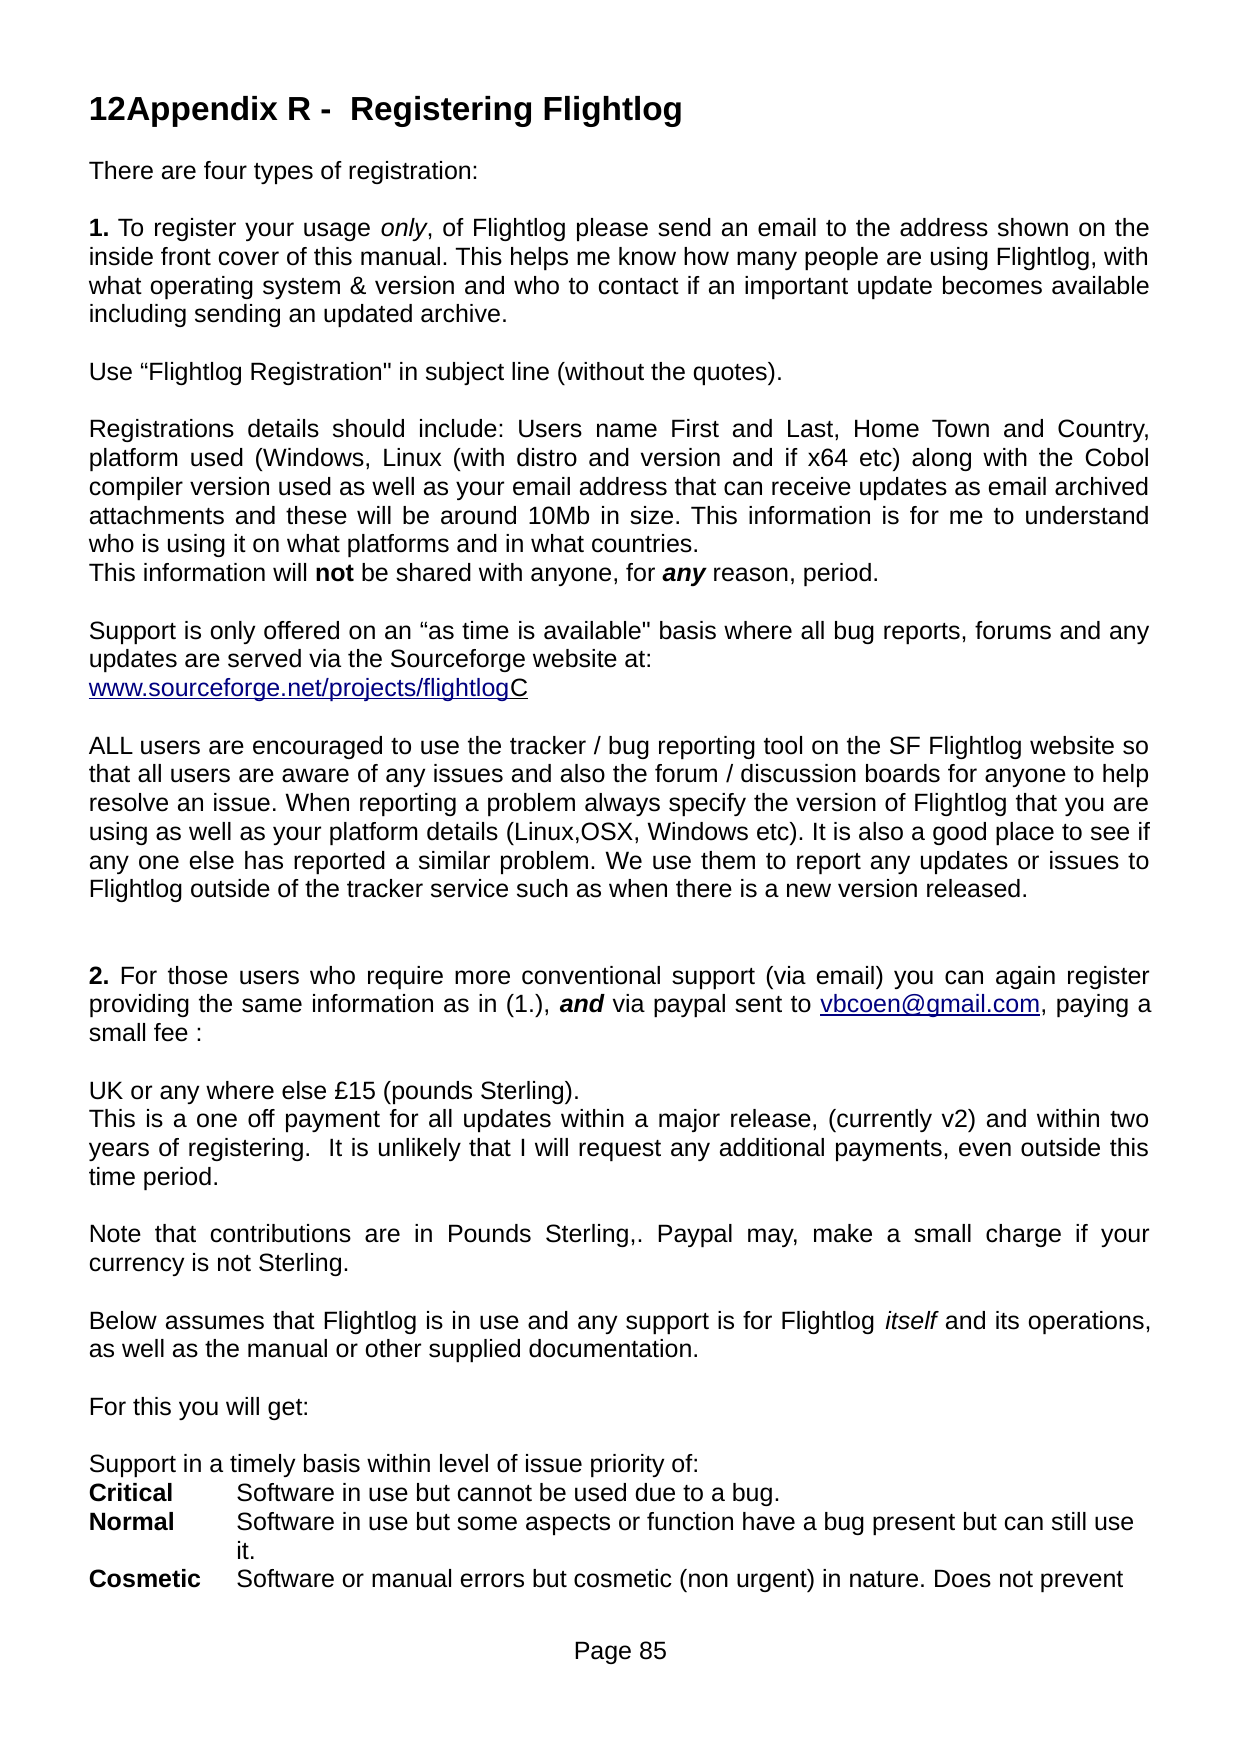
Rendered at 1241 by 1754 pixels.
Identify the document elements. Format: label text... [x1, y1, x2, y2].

text www.sourceforge.net/projects/flightlogC [88, 673, 1152, 702]
text For this you will get: [88, 1392, 1152, 1421]
text This is a one off payment for all updates within a major release, (currently v2) and within two years of registering. It is unlikely that I will request any additional payments, even outside this time period. [88, 1104, 1152, 1191]
text Support in a timely basis within level of issue priority of: [88, 1449, 1152, 1478]
text Normal Software in use but some aspects or function have a bug present but can still use [88, 1507, 1152, 1536]
text Cosmetic Software or manual errors but cosmetic (non urgent) in nature. Does not prevent [88, 1564, 1152, 1593]
text This information will not be shared with anyone, for any reason, period. [88, 558, 1152, 587]
text UK or any where else £15 (pounds Sterling). [88, 1076, 1152, 1104]
text Use “Flightlog Registration" in subject line (without the quotes). [88, 357, 1152, 386]
text it. [88, 1536, 1152, 1564]
text 1. To register your usage only, of Flightlog please send an email to the address shown on the inside front cover of this manual. This helps me know how many people are using Flightlog, with what operating system & version and who to contact if an important update becomes available including sending an updated archive. [88, 213, 1152, 328]
text ALL users are encouraged to use the tracker / bug reporting tool on the SF Flightlog website so that all users are aware of any issues and also the forum / discussion boards for anyone to help resolve an issue. When reporting a problem always specify the version of Flightlog that you are using as well as your platform details (Linux,OSX, Windows etc). It is also a good place to see if any one else has reported a similar problem. We use them to report any updates or issues to Flightlog outside of the tracker service such as when there is a new version released. [88, 731, 1152, 903]
text Critical Software in use but cannot be used due to a bug. [88, 1478, 1152, 1507]
text There are four types of registration: [88, 156, 1152, 184]
text Support is only offered on an “as time is available" basis where all bug reports, forums and any updates are served via the Sourceforge website at: [88, 616, 1152, 673]
text Registrations details should include: Users name First and Last, Home Town and Country, platform used (Windows, Linux (with distro and version and if x64 etc) along with the Cobol compiler version used as well as your email address that can receive updates as email archived attachments and these will be around 10Mb in size. This information is for me to understand who is using it on what platforms and in what countries. [88, 414, 1152, 558]
text Below assumes that Flightlog is in use and any support is for Flightlog itself and its operations, as well as the manual or other supplied documentation. [88, 1306, 1152, 1363]
text Note that contributions are in Pounds Sterling,. Paypal may, make a small charge if your currency is not Sterling. [88, 1219, 1152, 1277]
subtitle Appendix R - Registering Flightlog [88, 88, 1152, 127]
text 2. For those users who require more conventional support (via email) you can again register providing the same information as in (1.), and via paypal sent to vbcoen@gmail.com, paying a small fee : [88, 961, 1152, 1047]
